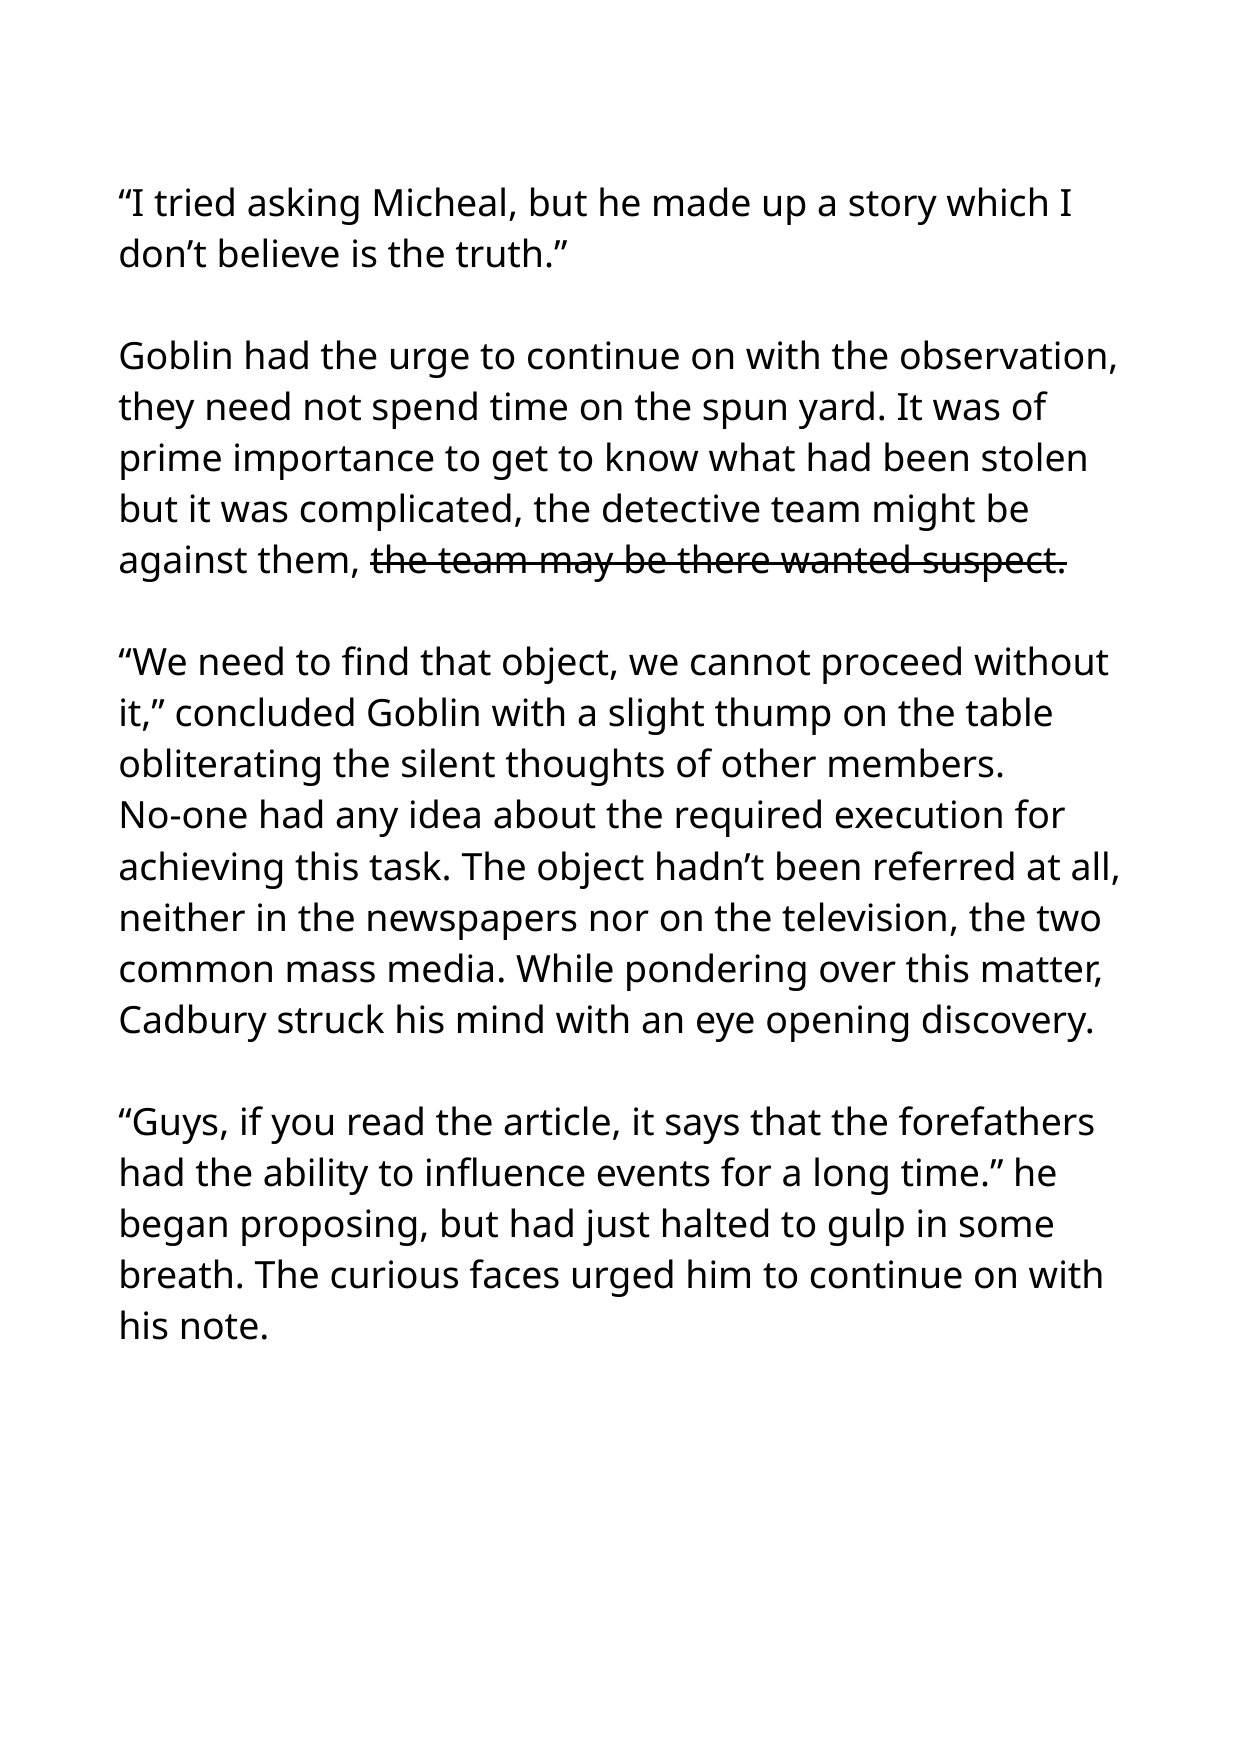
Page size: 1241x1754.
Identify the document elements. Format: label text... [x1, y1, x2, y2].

text No-one had any idea about the required execution for achieving this task. The object hadn’t been referred at all, neither in the newspapers nor on the television, the two common mass media. While pondering over this matter, Cadbury struck his mind with an eye opening discovery. [118, 789, 1122, 1044]
text Goblin had the urge to continue on with the observation, they need not spend time on the spun yard. It was of prime importance to get to know what had been stolen but it was complicated, the detective team might be against them, the team may be there wanted suspect. [118, 329, 1122, 585]
text “I tried asking Micheal, but he made up a story which I don’t believe is the truth.” [118, 176, 1122, 278]
text “We need to find that object, we cannot proceed without it,” concluded Goblin with a slight thump on the table obliterating the silent thoughts of other members. [118, 636, 1122, 789]
text “Guys, if you read the article, it says that the forefathers had the ability to influence events for a long time.” he began proposing, but had just halted to gulp in some breath. The curious faces urged him to continue on with his note. [118, 1095, 1122, 1350]
